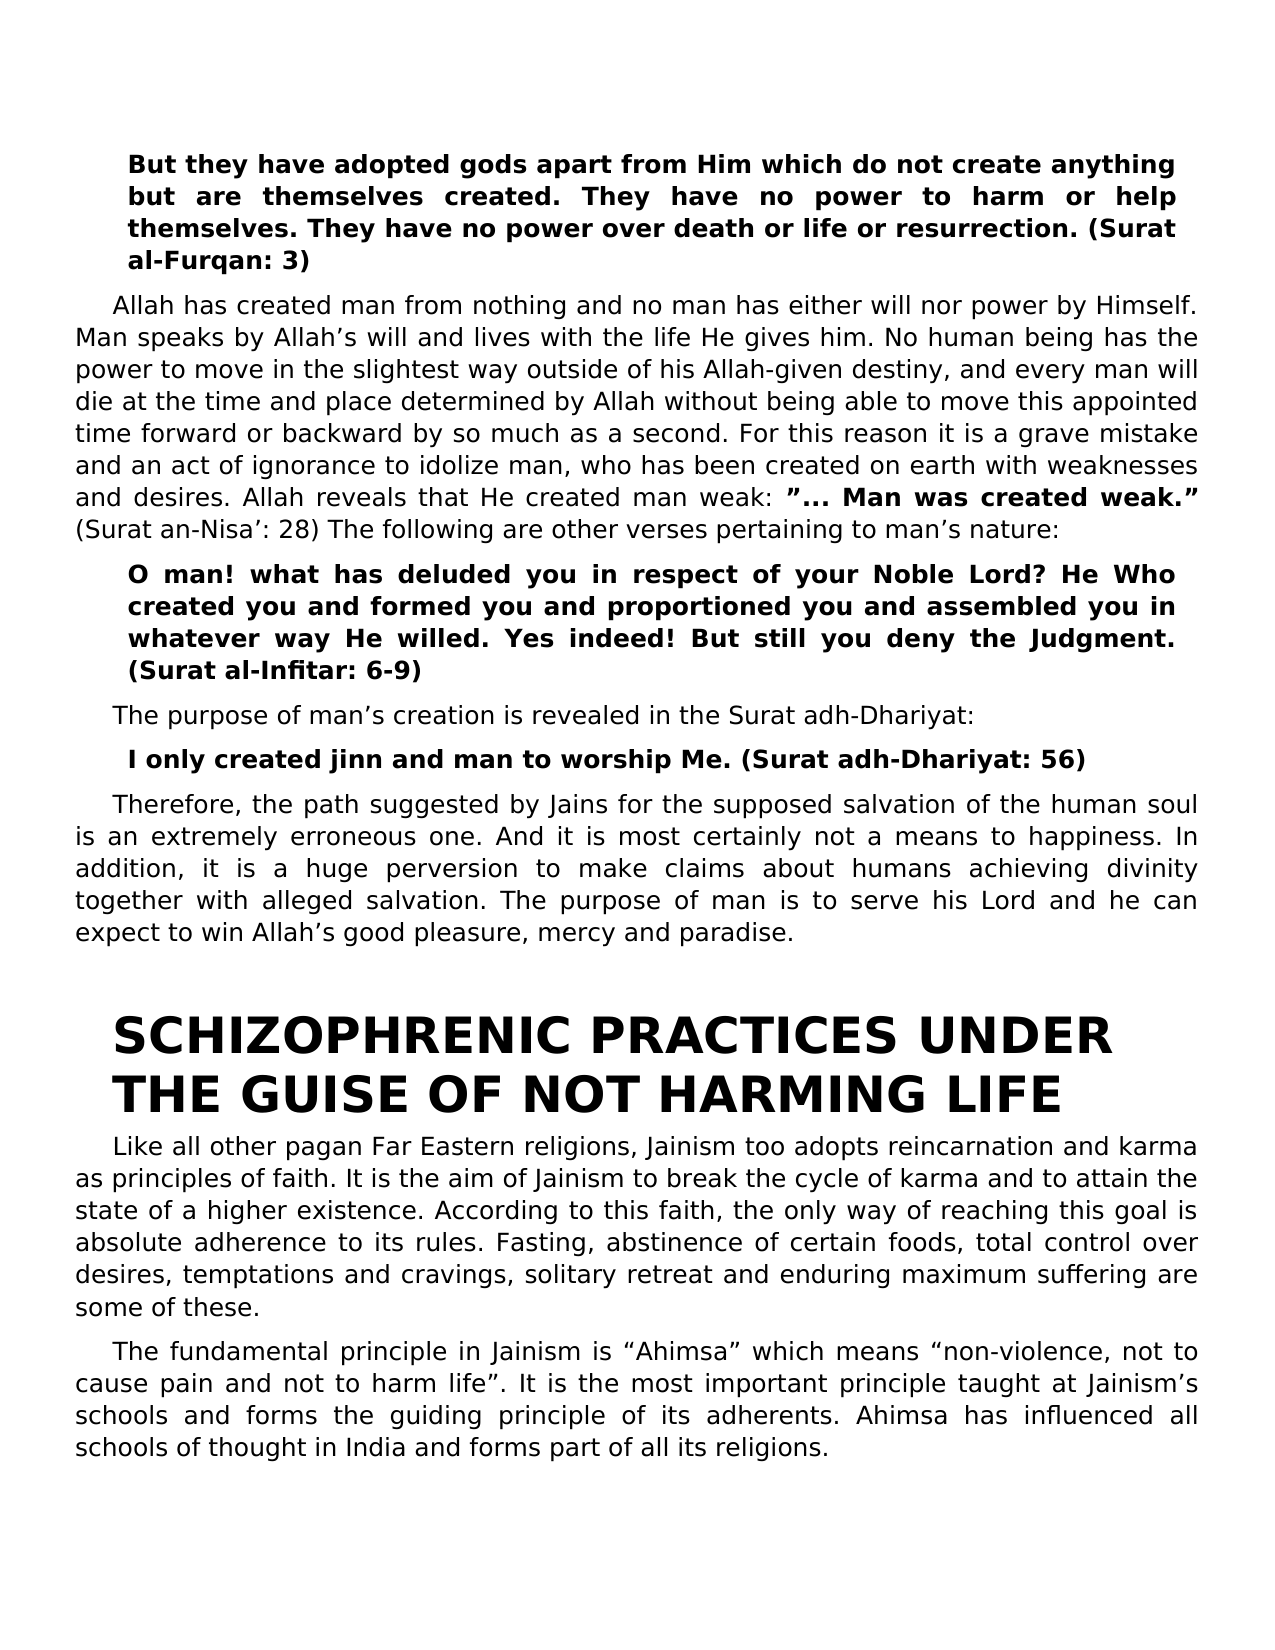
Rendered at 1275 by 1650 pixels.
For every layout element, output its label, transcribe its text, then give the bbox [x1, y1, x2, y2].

text Allah has created man from nothing and no man has either will nor power by Himself. Man speaks by Allah’s will and lives with the life He gives him. No human being has the power to move in the slightest way outside of his Allah-given destiny, and every man will die at the time and place determined by Allah without being able to move this appointed time forward or backward by so much as a second. For this reason it is a grave mistake and an act of ignorance to idolize man, who has been created on earth with weaknesses and desires. Allah reveals that He created man weak: ”... Man was created weak.” (Surat an-Nisa’: 28) The following are other verses pertaining to man’s nature: [75, 291, 1200, 544]
text Therefore, the path suggested by Jains for the supposed salvation of the human soul is an extremely erroneous one. And it is most certainly not a means to happiness. In addition, it is a huge perversion to make claims about humans achieving divinity together with alleged salvation. The purpose of man is to serve his Lord and he can expect to win Allah’s good pleasure, mercy and paradise. [75, 790, 1200, 947]
subtitle SCHIZOPHRENIC PRACTICES UNDER THE GUISE OF NOT HARMING LIFE [112, 1007, 1200, 1124]
text The fundamental principle in Jainism is “Ahimsa” which means “non-violence, not to cause pain and not to harm life”. It is the most important principle taught at Jainism’s schools and forms the guiding principle of its adherents. Ahimsa has influenced all schools of thought in India and forms part of all its religions. [75, 1337, 1200, 1463]
text I only created jinn and man to worship Me. (Surat adh-Dhariyat: 56) [127, 745, 1177, 774]
text The purpose of man’s creation is revealed in the Surat adh-Dhariyat: [75, 701, 1200, 730]
text Like all other pagan Far Eastern religions, Jainism too adopts reincarnation and karma as principles of faith. It is the aim of Jainism to break the cycle of karma and to attain the state of a higher existence. According to this faith, the only way of reaching this goal is absolute adherence to its rules. Fasting, abstinence of certain foods, total control over desires, temptations and cravings, solitary retreat and enduring maximum suffering are some of these. [75, 1132, 1200, 1322]
text But they have adopted gods apart from Him which do not create anything but are themselves created. They have no power to harm or help themselves. They have no power over death or life or resurrection. (Surat al-Furqan: 3) [127, 150, 1177, 275]
text O man! what has deluded you in respect of your Noble Lord? He Who created you and formed you and proportioned you and assembled you in whatever way He willed. Yes indeed! But still you deny the Judgment. (Surat al-Infitar: 6-9) [127, 560, 1177, 685]
